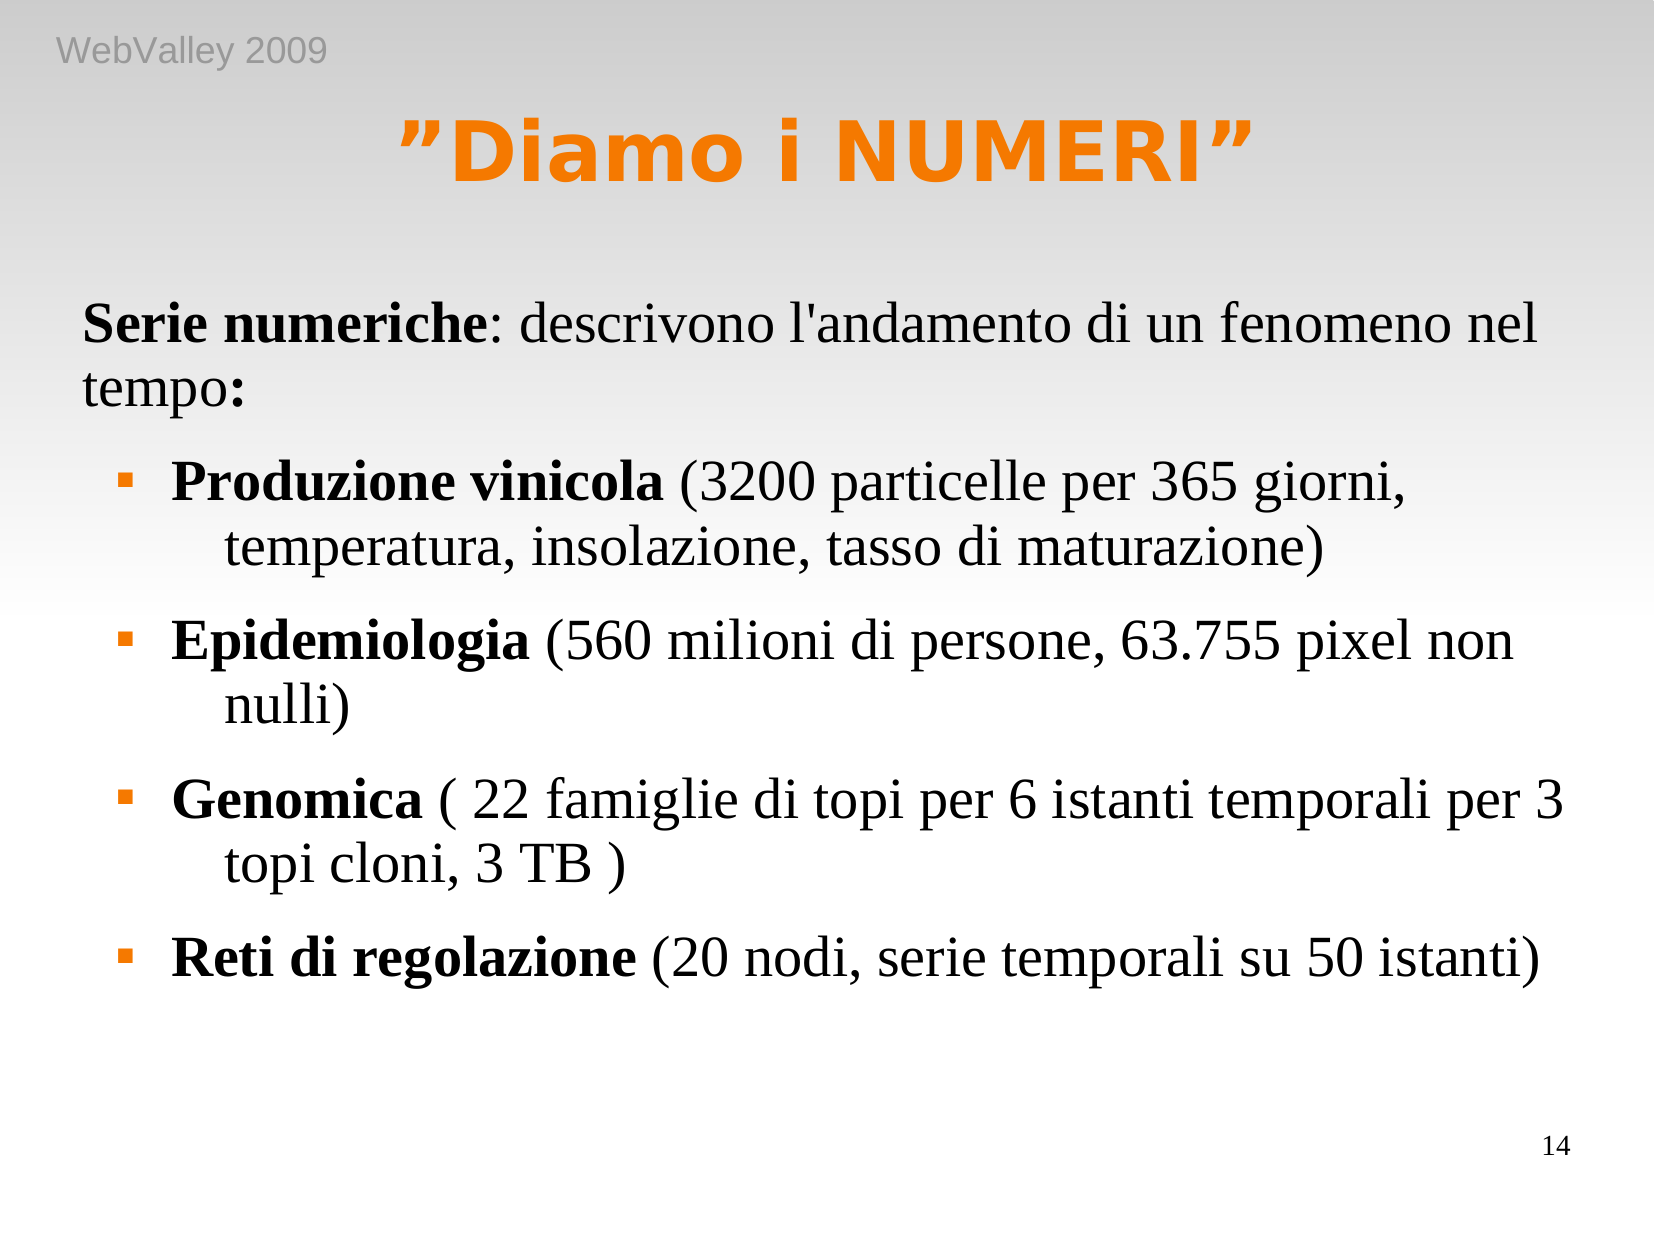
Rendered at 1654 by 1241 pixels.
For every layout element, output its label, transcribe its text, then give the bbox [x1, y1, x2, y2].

text_box WebValley 2009 [29, 29, 355, 72]
title ”Diamo i NUMERI” [82, 49, 1571, 257]
list Serie numeriche: descrivono l'andamento di un fenomeno nel tempo: Produzione vinicola (3200 particelle per 365 giorni, temperatura, insolazione, tasso di maturazione) Epidemiologia (560 milioni di persone, 63.755 pixel non nulli) Genomica ( 22 famiglie di topi per 6 istanti temporali per 3 topi cloni, 3 TB ) Reti di regolazione (20 nodi, serie temporali su 50 istanti) [82, 290, 1571, 1147]
